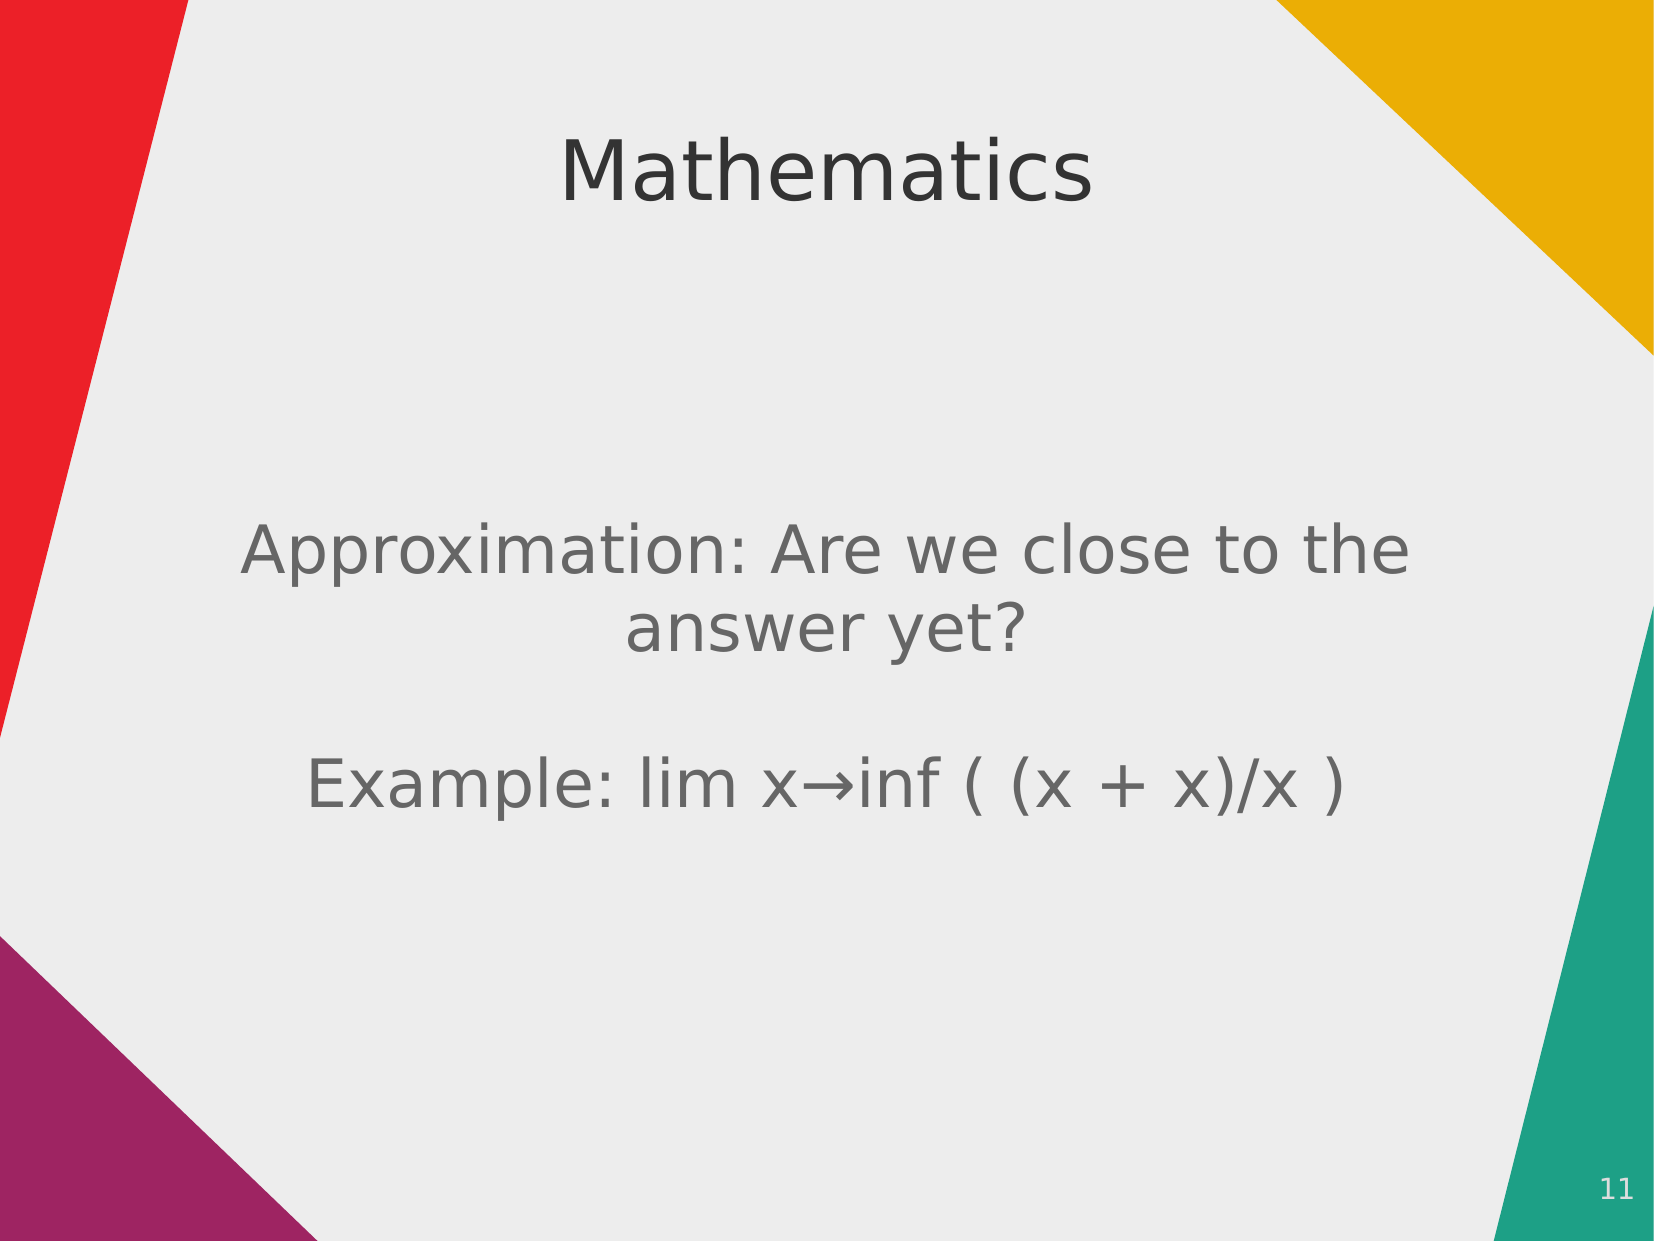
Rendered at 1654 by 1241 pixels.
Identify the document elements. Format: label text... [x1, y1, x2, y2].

title Mathematics [114, 73, 1539, 271]
subtitle Approximation: Are we close to the answer yet? Example: lim x→inf ( (x + x)/x ) [114, 302, 1539, 1033]
